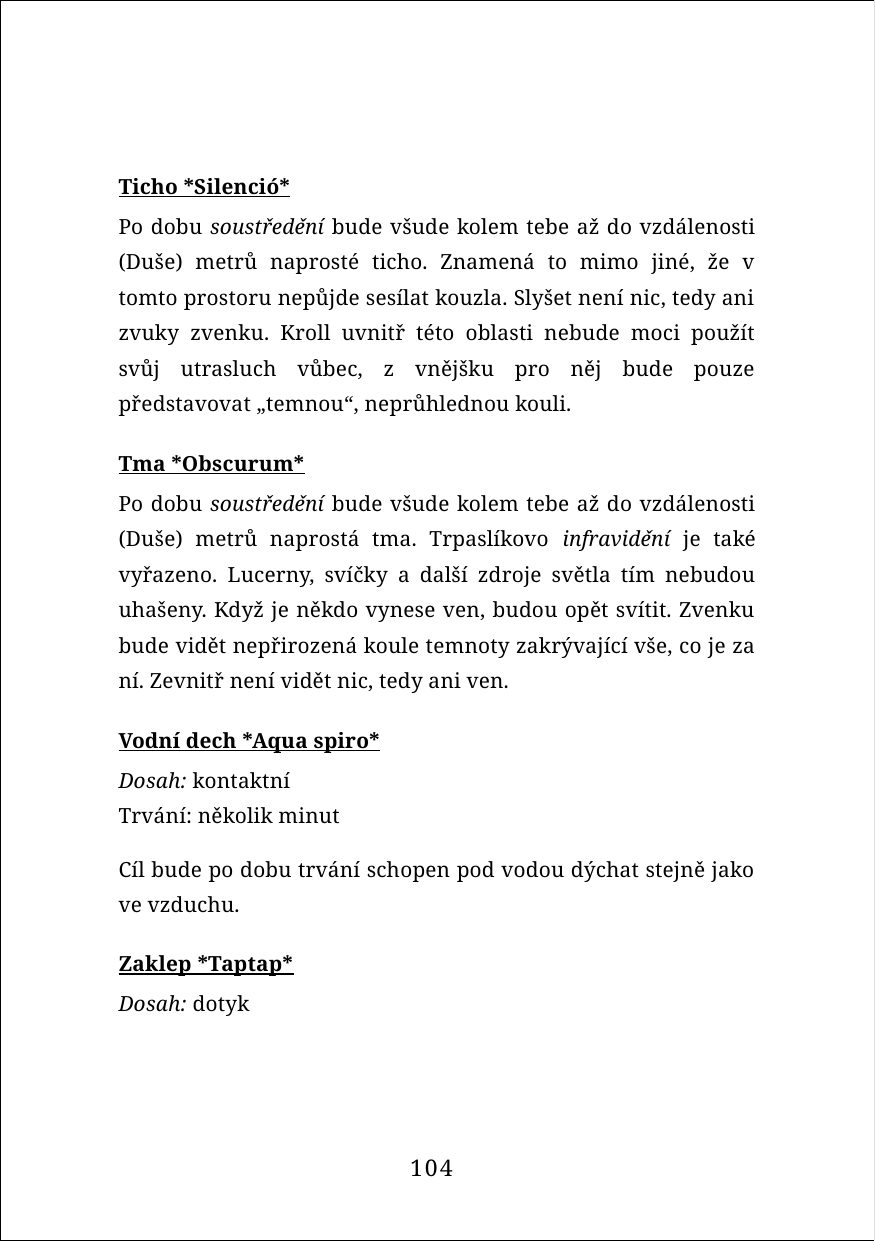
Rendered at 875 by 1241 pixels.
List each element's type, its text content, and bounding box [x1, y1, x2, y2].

text Dosah: kontaktní Trvání: několik minut [118, 766, 756, 830]
text Cíl bude po dobu trvání schopen pod vodou dýchat stejně jako ve vzduchu. [118, 855, 756, 919]
subtitle Zaklep *Taptap* [118, 949, 756, 978]
subtitle Ticho *Silenció* [118, 172, 756, 200]
text Po dobu soustředění bude všude kolem tebe až do vzdálenosti (Duše) metrů naprosté ticho. Znamená to mimo jiné, že v tomto prostoru nepůjde sesílat kouzla. Slyšet není nic, tedy ani zvuky zvenku. Kroll uvnitř této oblasti nebude moci použít svůj utrasluch vůbec, z vnějšku pro něj bude pouze představovat „temnou“, neprůhlednou kouli. [118, 212, 756, 418]
text Po dobu soustředění bude všude kolem tebe až do vzdálenosti (Duše) metrů naprostá tma. Trpaslíkovo infravidění je také vyřazeno. Lucerny, svíčky a další zdroje světla tím nebudou uhašeny. Když je někdo vynese ven, budou opět svítit. Zvenku bude vidět nepřirozená koule temnoty zakrývající vše, co je za ní. Zevnitř není vidět nic, tedy ani ven. [118, 489, 756, 695]
subtitle Vodní dech *Aqua spiro* [118, 726, 756, 754]
subtitle Tma *Obscurum* [118, 449, 756, 477]
text Dosah: dotyk [118, 989, 756, 1018]
